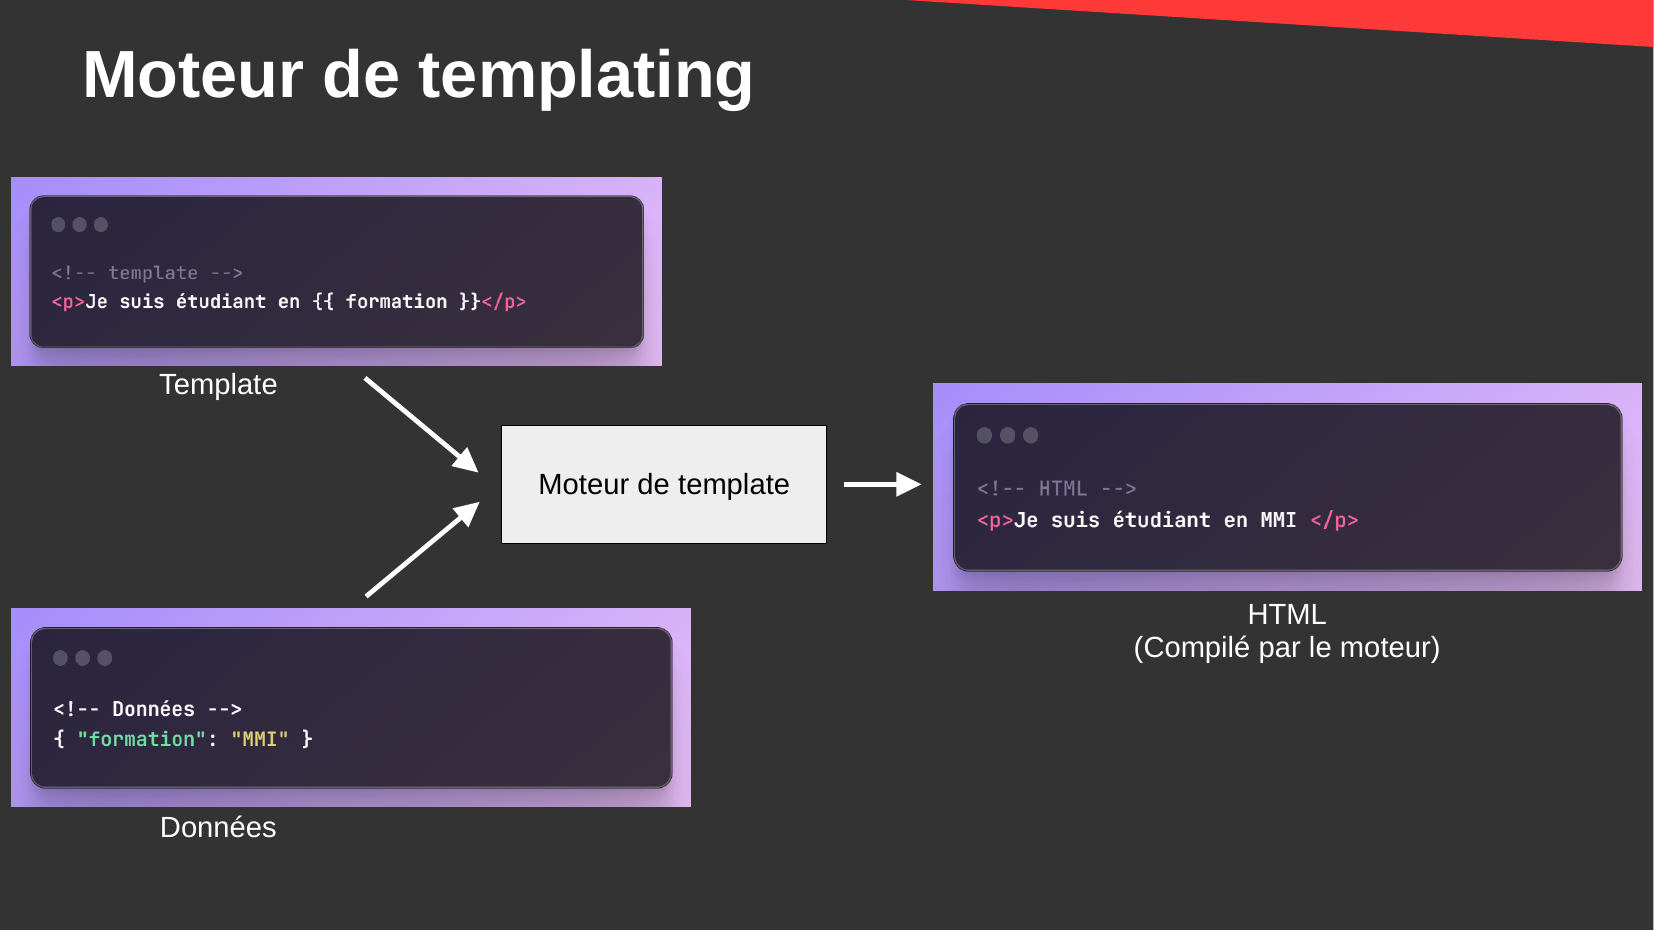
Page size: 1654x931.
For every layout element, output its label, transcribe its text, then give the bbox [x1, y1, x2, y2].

text_box Données [11, 807, 426, 860]
picture [11, 177, 662, 366]
picture [933, 383, 1642, 591]
text_box Template [11, 360, 426, 418]
text_box [905, 0, 1654, 48]
text_box Moteur de template [501, 425, 827, 544]
title Moteur de templating [82, 37, 1571, 114]
text_box HTML (Compilé par le moteur) [1080, 590, 1495, 671]
picture [11, 608, 691, 807]
